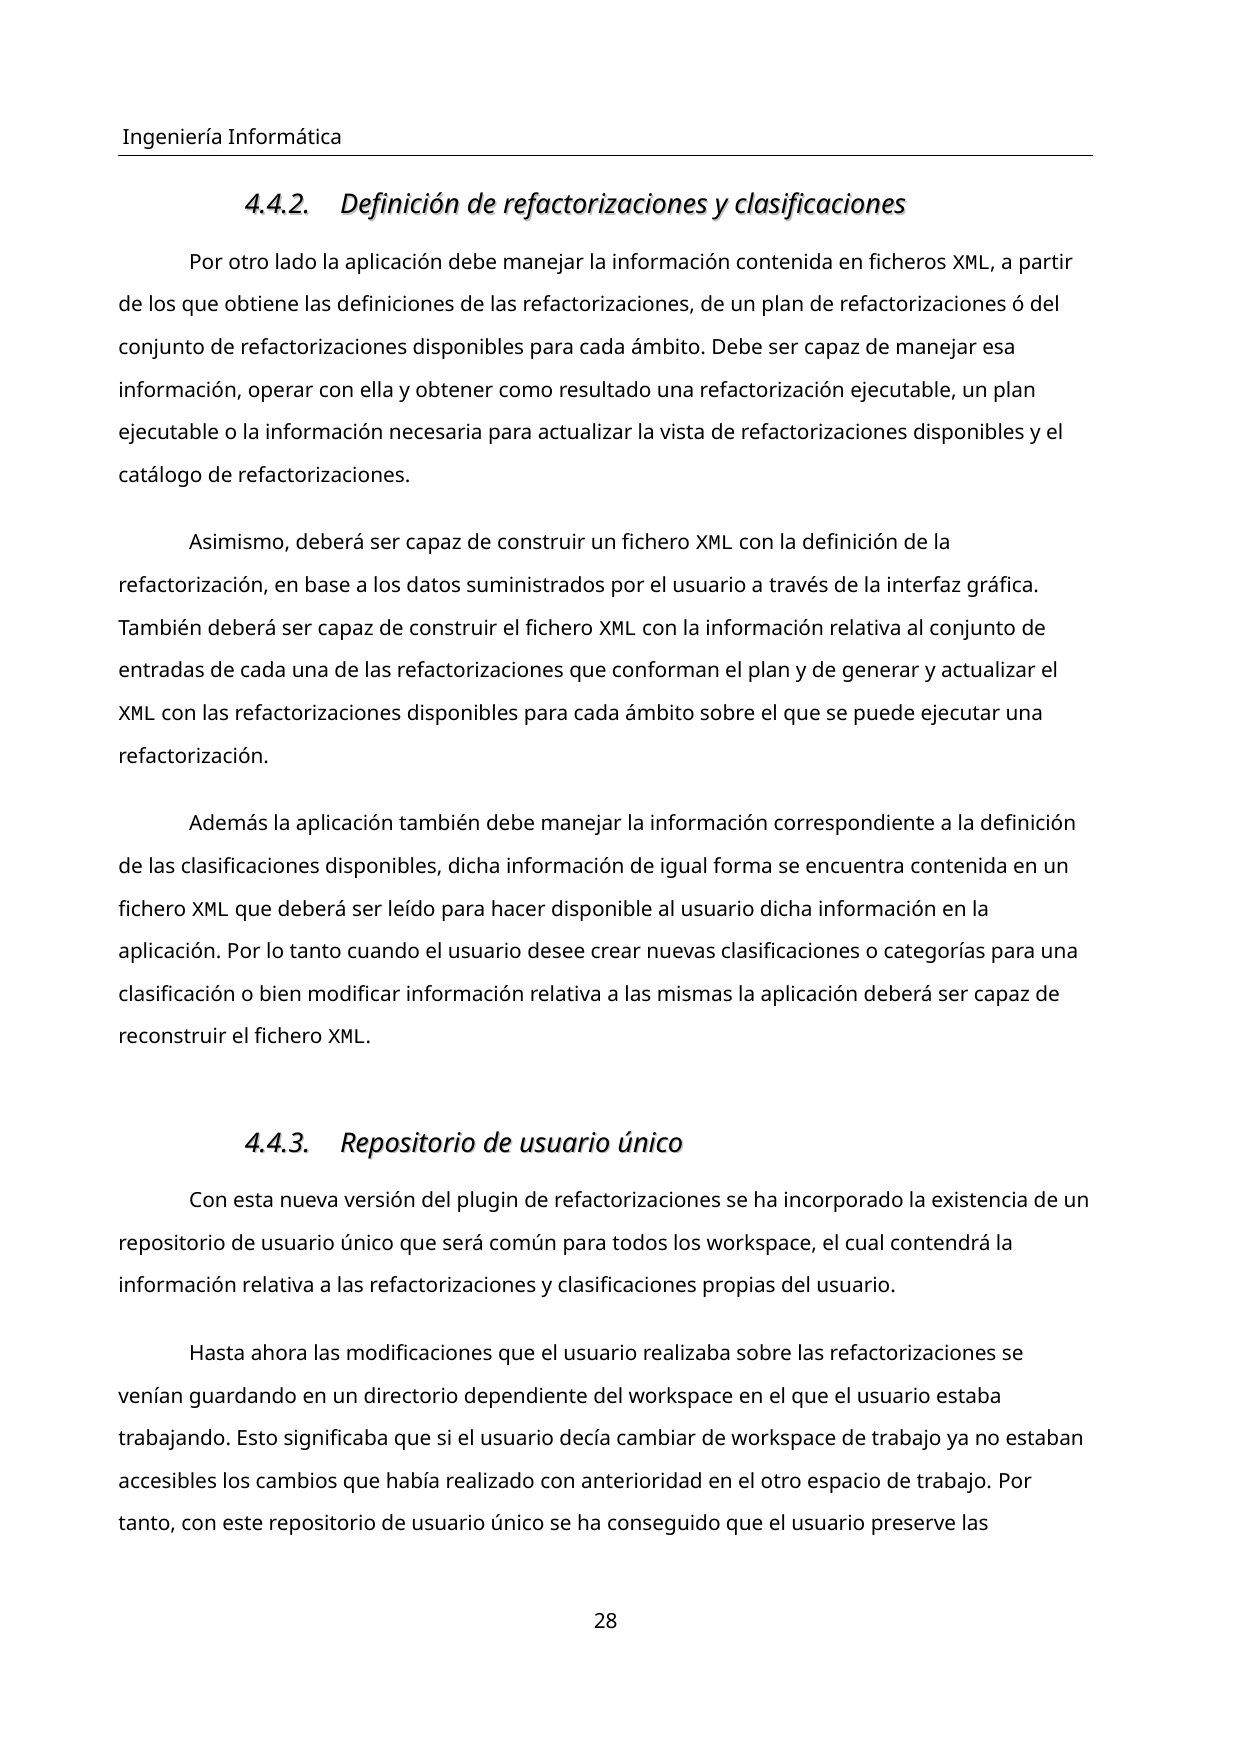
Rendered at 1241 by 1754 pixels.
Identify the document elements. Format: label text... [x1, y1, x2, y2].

text Además la aplicación también debe manejar la información correspondiente a la definición de las clasificaciones disponibles, dicha información de igual forma se encuentra contenida en un fichero XML que deberá ser leído para hacer disponible al usuario dicha información en la aplicación. Por lo tanto cuando el usuario desee crear nuevas clasificaciones o categorías para una clasificación o bien modificar información relativa a las mismas la aplicación deberá ser capaz de reconstruir el fichero XML. [118, 808, 1093, 1050]
text Hasta ahora las modificaciones que el usuario realizaba sobre las refactorizaciones se venían guardando en un directorio dependiente del workspace en el que el usuario estaba trabajando. Esto significaba que si el usuario decía cambiar de workspace de trabajo ya no estaban accesibles los cambios que había realizado con anterioridad en el otro espacio de trabajo. Por tanto, con este repositorio de usuario único se ha conseguido que el usuario preserve las [118, 1338, 1093, 1537]
text Asimismo, deberá ser capaz de construir un fichero XML con la definición de la refactorización, en base a los datos suministrados por el usuario a través de la interfaz gráfica. También deberá ser capaz de construir el fichero XML con la información relativa al conjunto de entradas de cada una de las refactorizaciones que conforman el plan y de generar y actualizar el XML con las refactorizaciones disponibles para cada ámbito sobre el que se puede ejecutar una refactorización. [118, 527, 1093, 769]
text Con esta nueva versión del plugin de refactorizaciones se ha incorporado la existencia de un repositorio de usuario único que será común para todos los workspace, el cual contendrá la información relativa a las refactorizaciones y clasificaciones propias del usuario. [118, 1185, 1093, 1299]
subtitle Repositorio de usuario único [310, 1123, 1093, 1160]
text Por otro lado la aplicación debe manejar la información contenida en ficheros XML, a partir de los que obtiene las definiciones de las refactorizaciones, de un plan de refactorizaciones ó del conjunto de refactorizaciones disponibles para cada ámbito. Debe ser capaz de manejar esa información, operar con ella y obtener como resultado una refactorización ejecutable, un plan ejecutable o la información necesaria para actualizar la vista de refactorizaciones disponibles y el catálogo de refactorizaciones. [118, 247, 1093, 488]
subtitle Definición de refactorizaciones y clasificaciones [310, 185, 1093, 222]
